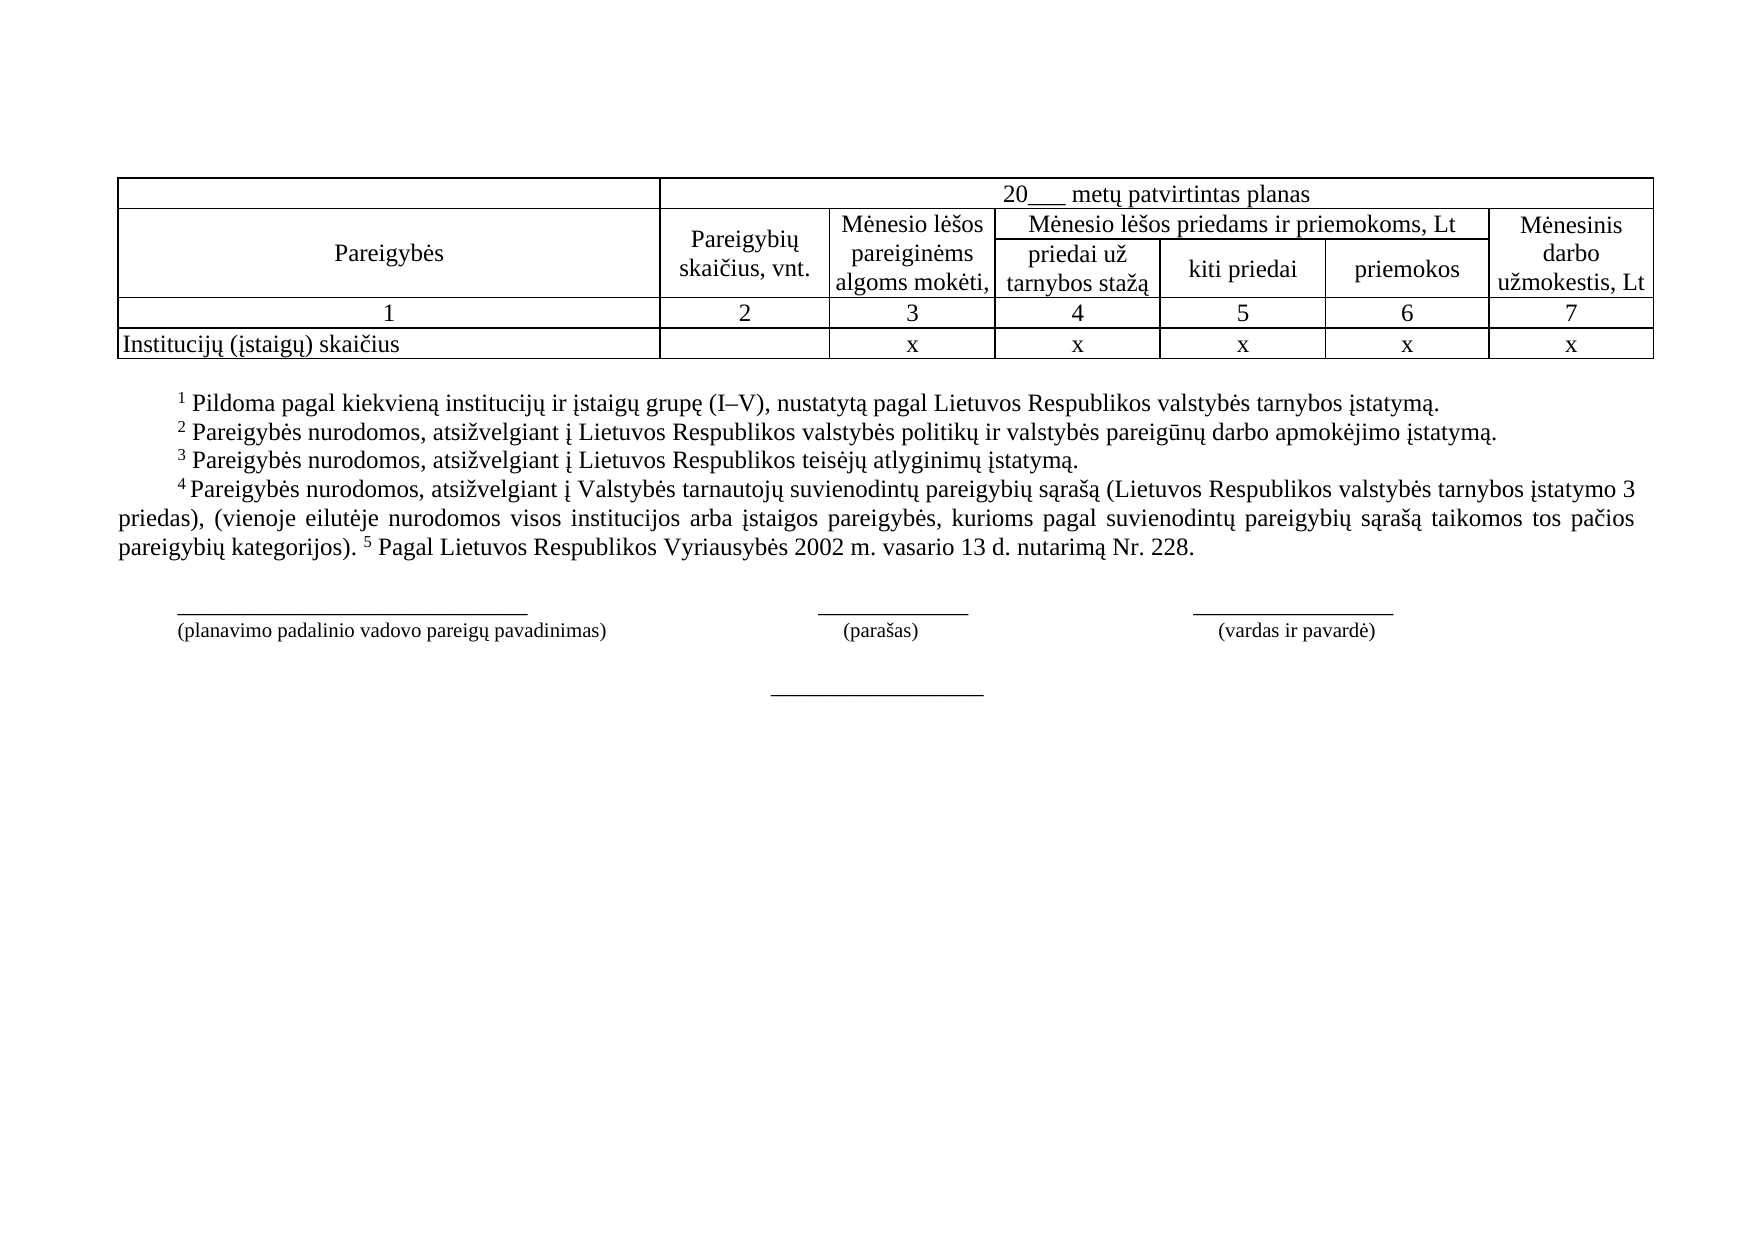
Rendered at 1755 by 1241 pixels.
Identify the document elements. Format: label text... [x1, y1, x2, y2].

table_header 20___ metų patvirtintas planas [661, 179, 1653, 207]
table_cell 5 [1161, 298, 1325, 327]
text 4 Pareigybės nurodomos, atsižvelgiant į Valstybės tarnautojų suvienodintų pareigybių sąrašą (Lietuvos Respublikos valstybės tarnybos įstatymo 3 priedas), (vienoje eilutėje nurodomos visos institucijos arba įstaigos pareigybės, kurioms pagal suvienodintų pareigybių sąrašą taikomos tos pačios pareigybių kategorijos). 5 Pagal Lietuvos Respublikos Vyriausybės 2002 m. vasario 13 d. nutarimą Nr. 228. [118, 474, 1636, 560]
table_cell Institucijų (įstaigų) skaičius [119, 329, 659, 357]
table_cell Pareigybės [119, 209, 659, 297]
table_header [119, 179, 659, 207]
table_cell x [996, 329, 1159, 357]
table_cell 4 [996, 298, 1159, 327]
table_cell x [1161, 329, 1325, 357]
table_cell x [1490, 329, 1653, 357]
table_cell 6 [1326, 298, 1488, 327]
text 1 Pildoma pagal kiekvieną institucijų ir įstaigų grupę (I–V), nustatytą pagal Lietuvos Respublikos valstybės tarnybos įstatymą. [118, 388, 1636, 417]
table_cell x [830, 329, 994, 357]
table_cell 7 [1490, 298, 1653, 327]
text ____________________________ ____________ ________________ [118, 589, 1636, 618]
table_cell Pareigybių skaičius, vnt. [661, 209, 829, 297]
text _________________ [118, 671, 1636, 699]
table_cell 3 [830, 298, 994, 327]
table_cell priemokos [1326, 240, 1488, 297]
table_cell [661, 329, 829, 357]
text (planavimo padalinio vadovo pareigų pavadinimas) (parašas) (vardas ir pavardė) [118, 618, 1636, 642]
table_cell kiti priedai [1161, 240, 1325, 297]
table_cell 1 [119, 298, 659, 327]
text 2 Pareigybės nurodomos, atsižvelgiant į Lietuvos Respublikos valstybės politikų ir valstybės pareigūnų darbo apmokėjimo įstatymą. [118, 417, 1636, 445]
table_cell x [1326, 329, 1488, 357]
table_cell Mėnesinis darbo užmokestis, Lt [1490, 209, 1653, 297]
table_cell Mėnesio lėšos priedams ir priemokoms, Lt [996, 209, 1488, 238]
table_cell 2 [661, 298, 829, 327]
table_cell Mėnesio lėšos pareiginėms algoms mokėti, Lt [830, 209, 994, 297]
table_cell priedai už tarnybos stažą [996, 240, 1159, 297]
text 3 Pareigybės nurodomos, atsižvelgiant į Lietuvos Respublikos teisėjų atlyginimų įstatymą. [118, 445, 1636, 474]
